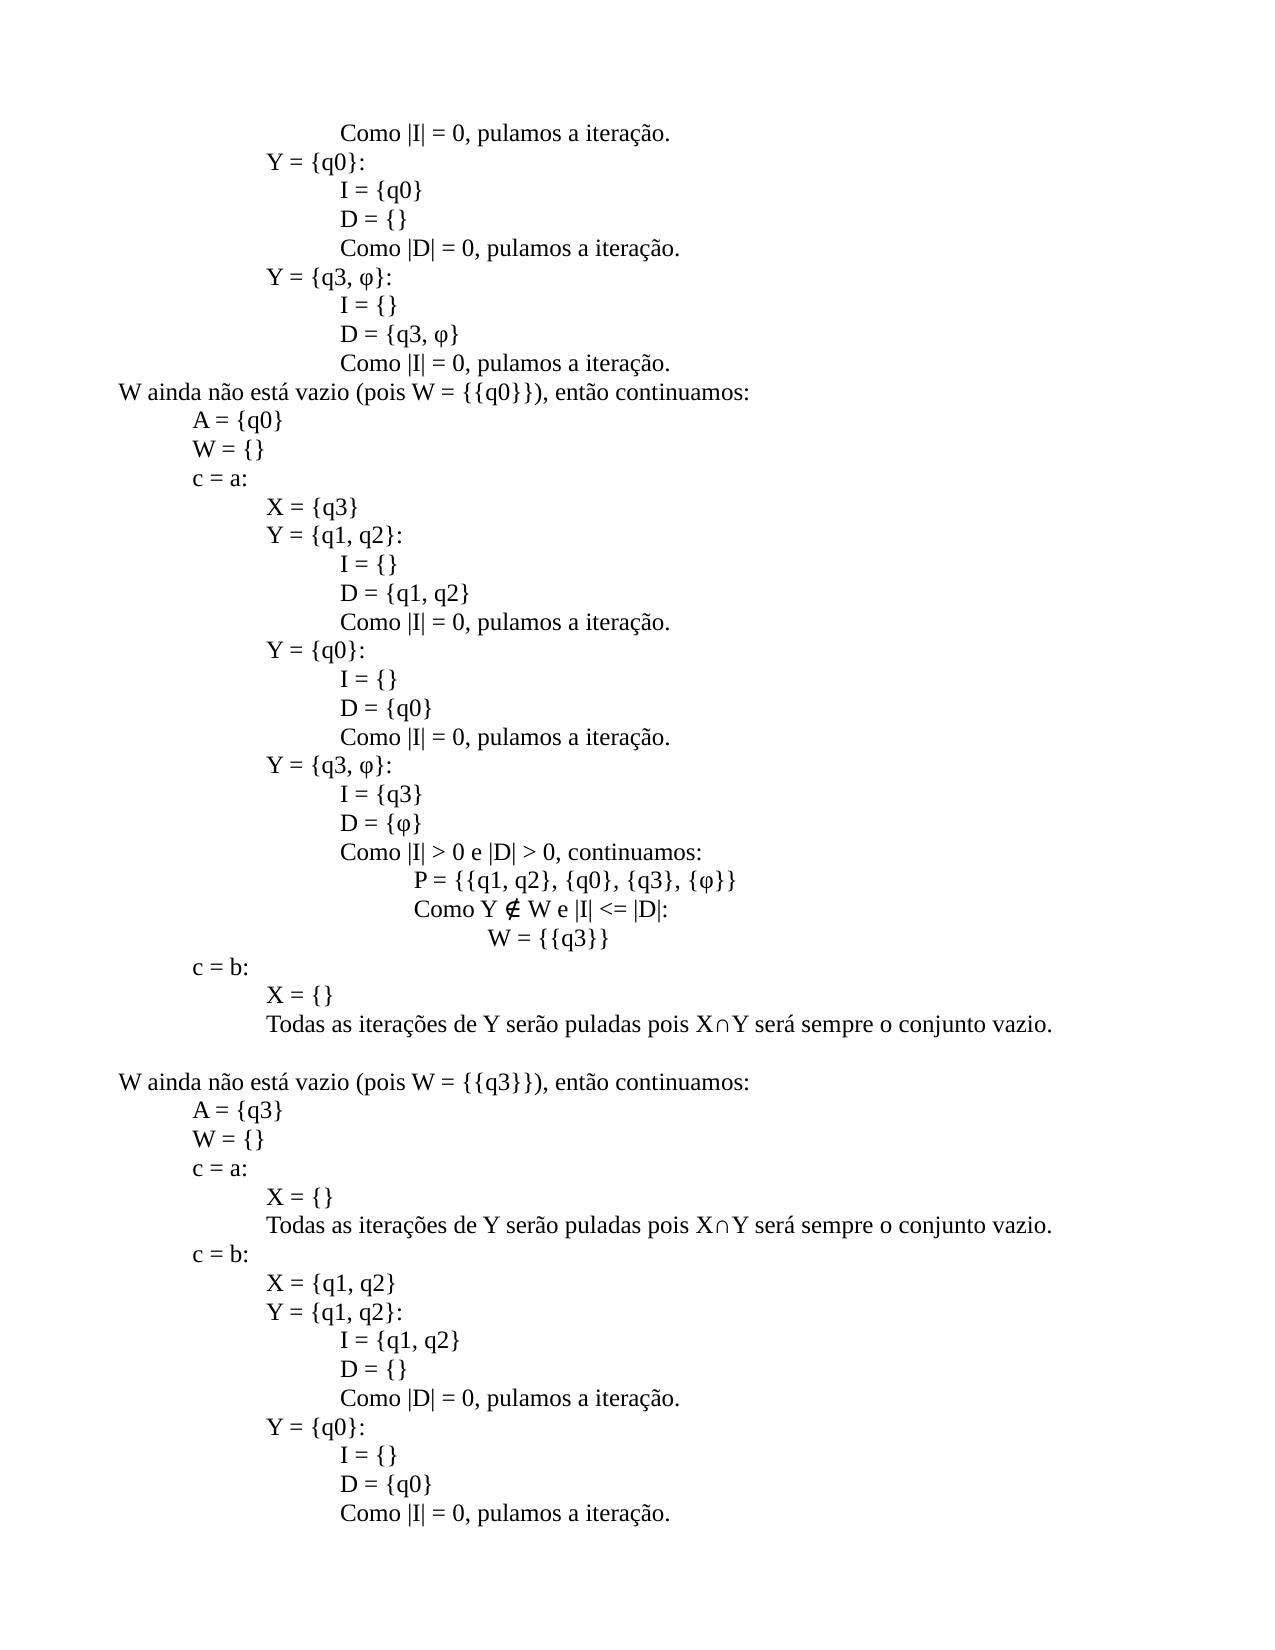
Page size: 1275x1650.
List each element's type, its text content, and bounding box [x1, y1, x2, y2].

text Todas as iterações de Y serão puladas pois X∩Y será sempre o conjunto vazio. [118, 1009, 1157, 1038]
text Y = {q0}: [118, 147, 1157, 176]
text W ainda não está vazio (pois W = {{q3}}), então continuamos: [118, 1067, 1157, 1096]
text D = {q0} [118, 1469, 1157, 1498]
text c = a: [118, 1153, 1157, 1182]
text W = {} [118, 1124, 1157, 1153]
text Como |I| = 0, pulamos a iteração. [118, 607, 1157, 636]
text I = {} [118, 549, 1157, 578]
text Como |I| = 0, pulamos a iteração. [118, 348, 1157, 377]
text D = {} [118, 204, 1157, 233]
text D = {q0} [118, 693, 1157, 722]
text Como |I| = 0, pulamos a iteração. [118, 118, 1157, 147]
text I = {} [118, 664, 1157, 693]
text Todas as iterações de Y serão puladas pois X∩Y será sempre o conjunto vazio. [118, 1211, 1157, 1239]
text Como Y ∉ W e |I| <= |D|: [118, 894, 1157, 923]
text D = {q3, φ} [118, 319, 1157, 348]
text c = b: [118, 952, 1157, 981]
text I = {q1, q2} [118, 1326, 1157, 1354]
text D = {} [118, 1354, 1157, 1383]
text X = {} [118, 1182, 1157, 1211]
text D = {q1, q2} [118, 578, 1157, 607]
text c = b: [118, 1239, 1157, 1268]
text X = {q3} [118, 492, 1157, 521]
text I = {} [118, 291, 1157, 319]
text Y = {q0}: [118, 636, 1157, 664]
text W = {} [118, 434, 1157, 463]
text Como |I| = 0, pulamos a iteração. [118, 722, 1157, 751]
text D = {φ} [118, 808, 1157, 837]
text Como |I| = 0, pulamos a iteração. [118, 1498, 1157, 1527]
text Como |D| = 0, pulamos a iteração. [118, 1383, 1157, 1412]
text Y = {q3, φ}: [118, 262, 1157, 291]
text c = a: [118, 463, 1157, 492]
text W = {{q3}} [118, 923, 1157, 952]
text Como |I| > 0 e |D| > 0, continuamos: [118, 837, 1157, 866]
text I = {q0} [118, 176, 1157, 204]
text A = {q3} [118, 1096, 1157, 1124]
text I = {q3} [118, 779, 1157, 808]
text P = {{q1, q2}, {q0}, {q3}, {φ}} [118, 866, 1157, 894]
text W ainda não está vazio (pois W = {{q0}}), então continuamos: [118, 377, 1157, 406]
text Y = {q3, φ}: [118, 751, 1157, 779]
text X = {q1, q2} [118, 1268, 1157, 1297]
text A = {q0} [118, 406, 1157, 434]
text X = {} [118, 981, 1157, 1009]
text I = {} [118, 1441, 1157, 1469]
text Como |D| = 0, pulamos a iteração. [118, 233, 1157, 262]
text Y = {q1, q2}: [118, 1297, 1157, 1326]
text Y = {q0}: [118, 1412, 1157, 1441]
text Y = {q1, q2}: [118, 521, 1157, 549]
